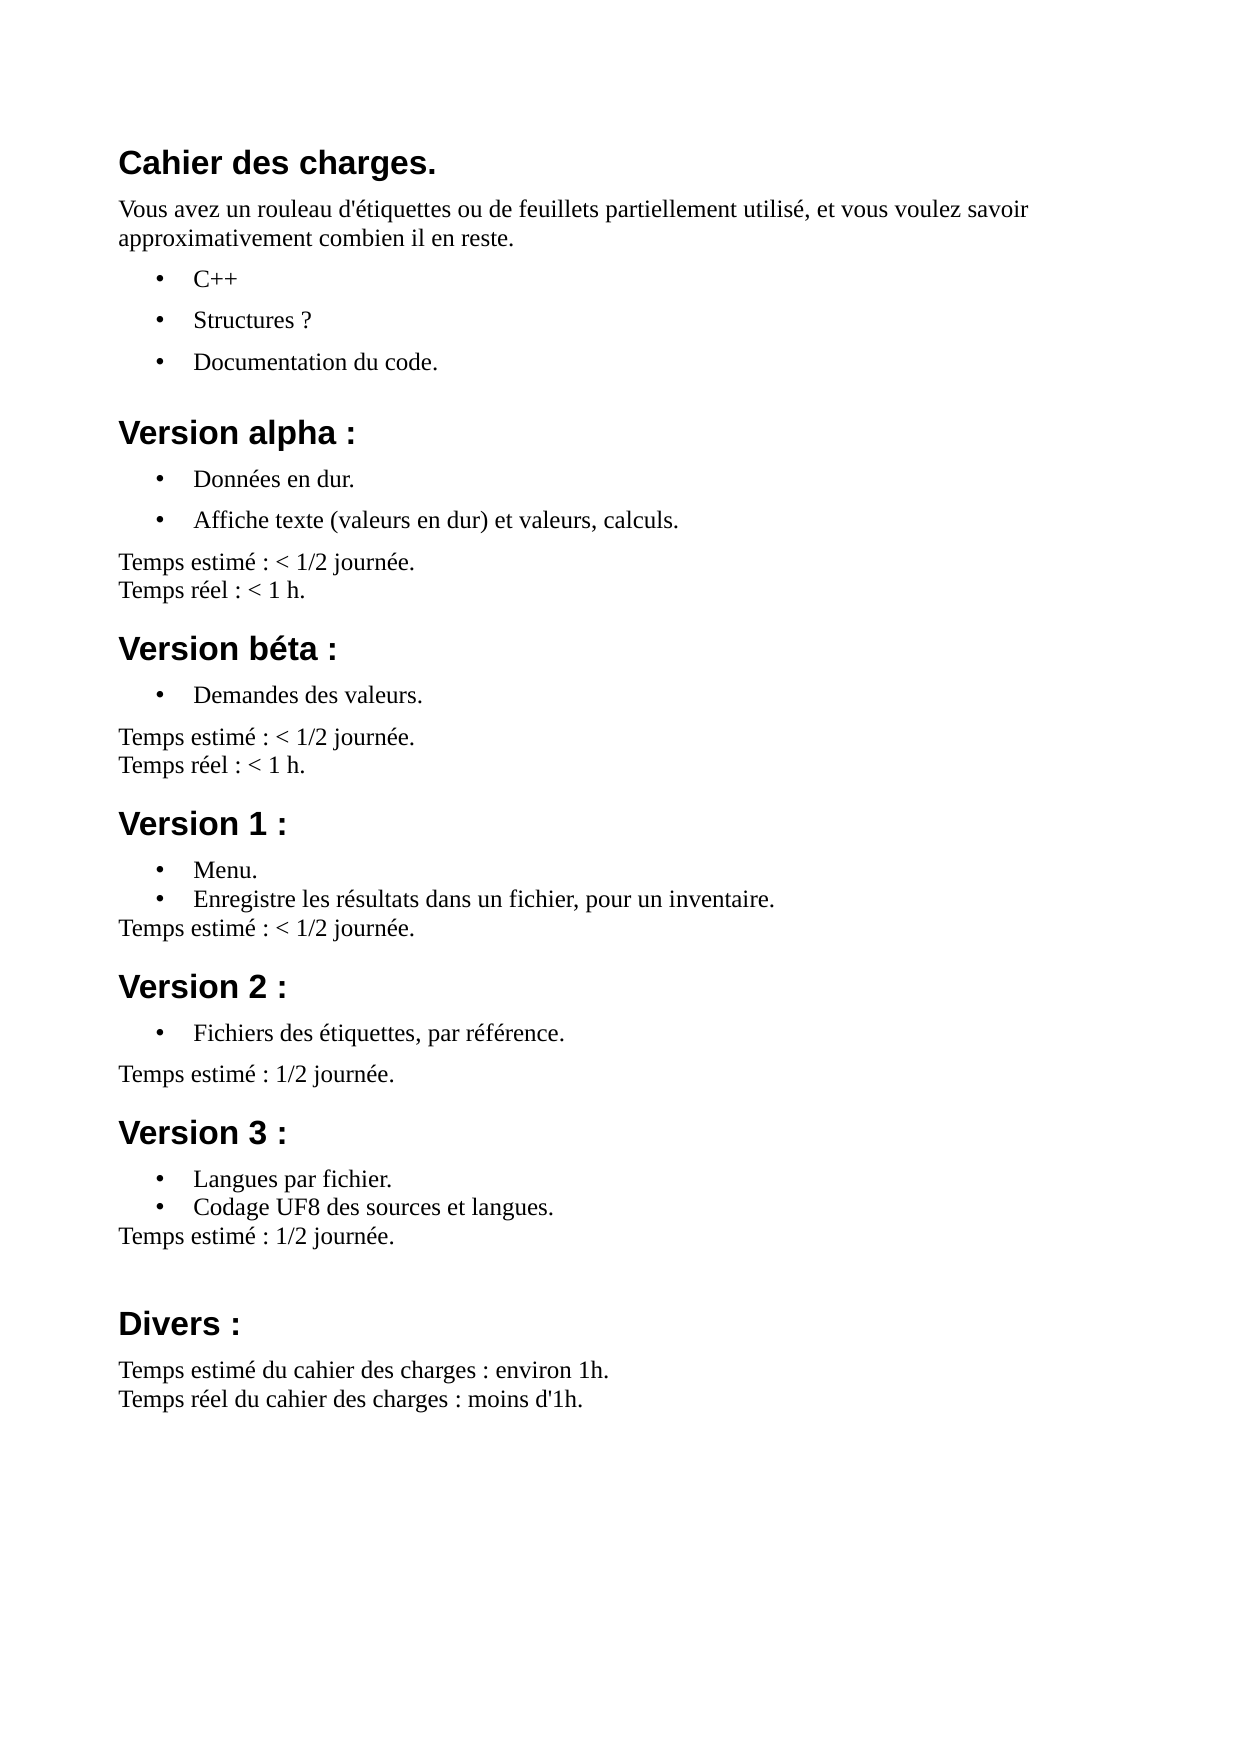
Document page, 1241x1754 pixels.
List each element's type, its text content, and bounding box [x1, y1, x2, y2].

text Temps estimé : < 1/2 journée. [118, 547, 1122, 575]
text Temps estimé : < 1/2 journée. [118, 913, 1122, 941]
list Demandes des valeurs. [156, 680, 1122, 709]
list Documentation du code. [156, 347, 1122, 376]
list C++ [156, 264, 1122, 293]
list Fichiers des étiquettes, par référence. [156, 1018, 1122, 1046]
list Langues par fichier. [156, 1164, 1122, 1192]
text Vous avez un rouleau d'étiquettes ou de feuillets partiellement utilisé, et vous voulez savoir approximativement combien il en reste. [118, 194, 1122, 252]
list Menu. [156, 855, 1122, 884]
subtitle Version 1 : [118, 804, 1122, 843]
subtitle Version 3 : [118, 1113, 1122, 1151]
list Données en dur. [156, 464, 1122, 493]
subtitle Version béta : [118, 629, 1122, 668]
list Structures ? [156, 306, 1122, 334]
subtitle Cahier des charges. [118, 143, 1122, 182]
text Temps estimé : 1/2 journée. [118, 1221, 1122, 1250]
subtitle Version 2 : [118, 966, 1122, 1005]
text Temps réel du cahier des charges : moins d'1h. [118, 1384, 1122, 1412]
text Temps réel : < 1 h. [118, 750, 1122, 779]
subtitle Version alpha : [118, 413, 1122, 452]
subtitle Divers : [118, 1304, 1122, 1342]
list Codage UF8 des sources et langues. [156, 1192, 1122, 1221]
list Enregistre les résultats dans un fichier, pour un inventaire. [156, 884, 1122, 913]
text Temps estimé du cahier des charges : environ 1h. [118, 1355, 1122, 1384]
list Affiche texte (valeurs en dur) et valeurs, calculs. [156, 505, 1122, 534]
text Temps estimé : 1/2 journée. [118, 1059, 1122, 1088]
text Temps réel : < 1 h. [118, 575, 1122, 604]
text Temps estimé : < 1/2 journée. [118, 722, 1122, 750]
